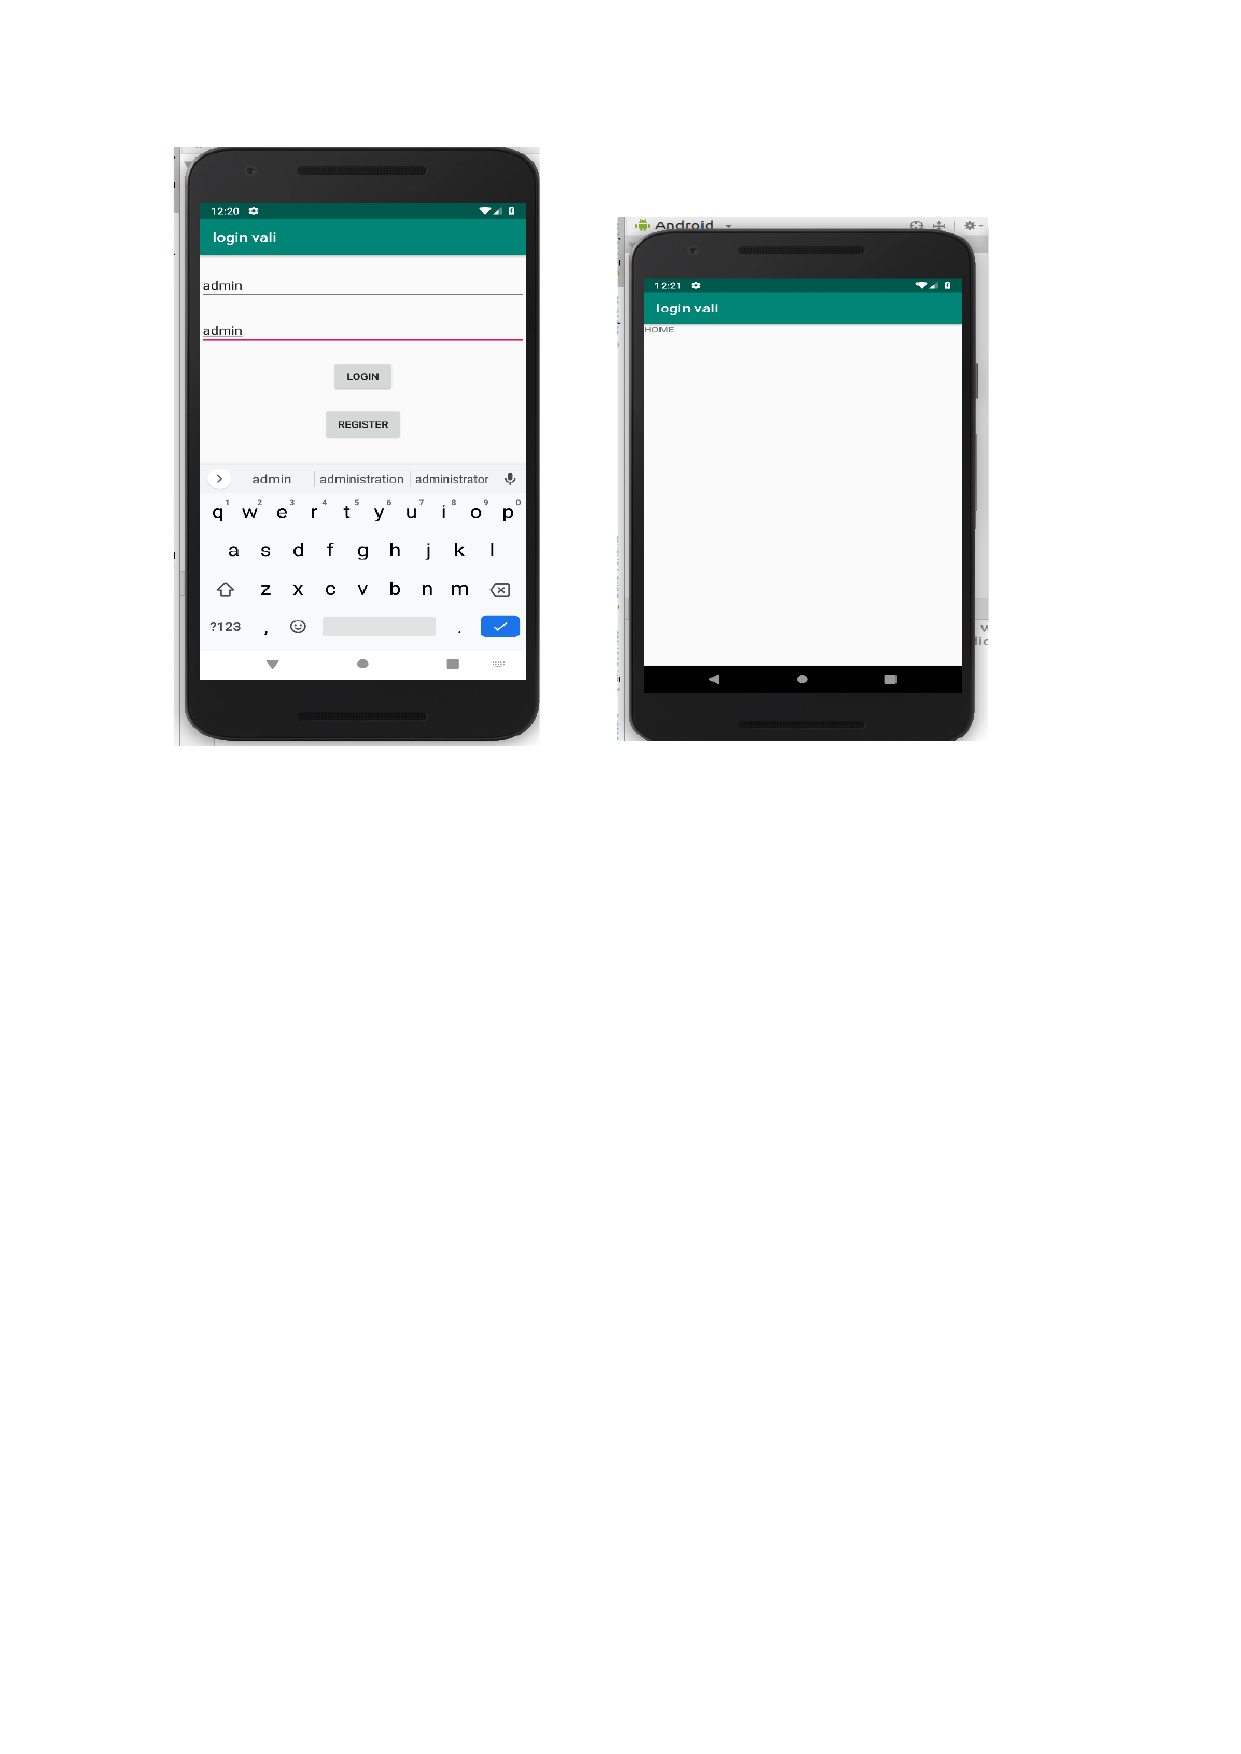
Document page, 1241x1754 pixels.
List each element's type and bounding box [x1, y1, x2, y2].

picture [617, 217, 659, 741]
picture [173, 147, 215, 746]
